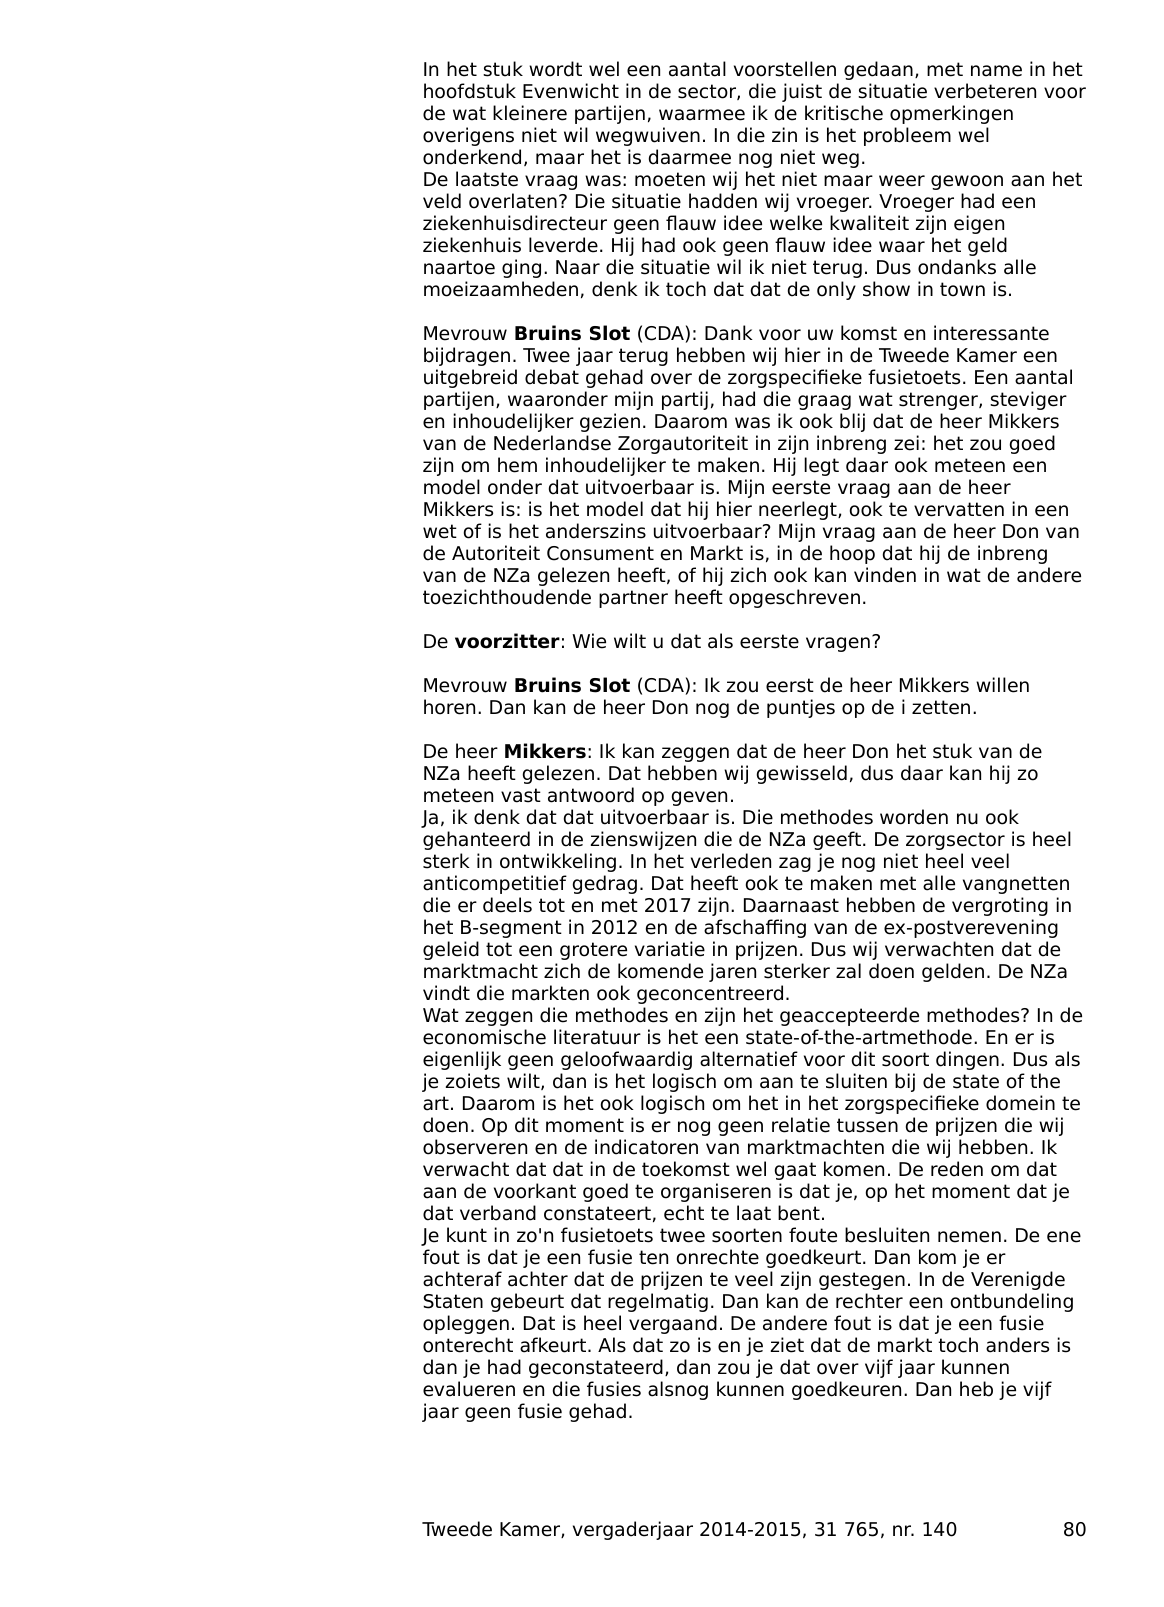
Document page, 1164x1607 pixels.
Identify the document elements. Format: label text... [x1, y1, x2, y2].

text De laatste vraag was: moeten wij het niet maar weer gewoon aan het veld overlaten? Die situatie hadden wij vroeger. Vroeger had een ziekenhuisdirecteur geen flauw idee welke kwaliteit zijn eigen ziekenhuis leverde. Hij had ook geen flauw idee waar het geld naartoe ging. Naar die situatie wil ik niet terug. Dus ondanks alle moeizaamheden, denk ik toch dat dat de only show in town is. [422, 169, 1087, 301]
text Mevrouw Bruins Slot (CDA): Dank voor uw komst en interessante bijdragen. Twee jaar terug hebben wij hier in de Tweede Kamer een uitgebreid debat gehad over de zorgspecifieke fusietoets. Een aantal partijen, waaronder mijn partij, had die graag wat strenger, steviger en inhoudelijker gezien. Daarom was ik ook blij dat de heer Mikkers van de Nederlandse Zorgautoriteit in zijn inbreng zei: het zou goed zijn om hem inhoudelijker te maken. Hij legt daar ook meteen een model onder dat uitvoerbaar is. Mijn eerste vraag aan de heer Mikkers is: is het model dat hij hier neerlegt, ook te vervatten in een wet of is het anderszins uitvoerbaar? Mijn vraag aan de heer Don van de Autoriteit Consument en Markt is, in de hoop dat hij de inbreng van de NZa gelezen heeft, of hij zich ook kan vinden in wat de andere toezichthoudende partner heeft opgeschreven. [422, 323, 1087, 609]
text Mevrouw Bruins Slot (CDA): Ik zou eerst de heer Mikkers willen horen. Dan kan de heer Don nog de puntjes op de i zetten. [422, 675, 1087, 719]
text De heer Mikkers: Ik kan zeggen dat de heer Don het stuk van de NZa heeft gelezen. Dat hebben wij gewisseld, dus daar kan hij zo meteen vast antwoord op geven. [422, 741, 1087, 807]
text Ja, ik denk dat dat uitvoerbaar is. Die methodes worden nu ook gehanteerd in de zienswijzen die de NZa geeft. De zorgsector is heel sterk in ontwikkeling. In het verleden zag je nog niet heel veel anticompetitief gedrag. Dat heeft ook te maken met alle vangnetten die er deels tot en met 2017 zijn. Daarnaast hebben de vergroting in het B-segment in 2012 en de afschaffing van de ex-postverevening geleid tot een grotere variatie in prijzen. Dus wij verwachten dat de marktmacht zich de komende jaren sterker zal doen gelden. De NZa vindt die markten ook geconcentreerd. [422, 807, 1087, 1005]
text In het stuk wordt wel een aantal voorstellen gedaan, met name in het hoofdstuk Evenwicht in de sector, die juist de situatie verbeteren voor de wat kleinere partijen, waarmee ik de kritische opmerkingen overigens niet wil wegwuiven. In die zin is het probleem wel onderkend, maar het is daarmee nog niet weg. [422, 59, 1087, 169]
text De voorzitter: Wie wilt u dat als eerste vragen? [422, 631, 1087, 653]
text Wat zeggen die methodes en zijn het geaccepteerde methodes? In de economische literatuur is het een state-of-the-artmethode. En er is eigenlijk geen geloofwaardig alternatief voor dit soort dingen. Dus als je zoiets wilt, dan is het logisch om aan te sluiten bij de state of the art. Daarom is het ook logisch om het in het zorgspecifieke domein te doen. Op dit moment is er nog geen relatie tussen de prijzen die wij observeren en de indicatoren van marktmachten die wij hebben. Ik verwacht dat dat in de toekomst wel gaat komen. De reden om dat aan de voorkant goed te organiseren is dat je, op het moment dat je dat verband constateert, echt te laat bent. [422, 1005, 1087, 1225]
text Je kunt in zo'n fusietoets twee soorten foute besluiten nemen. De ene fout is dat je een fusie ten onrechte goedkeurt. Dan kom je er achteraf achter dat de prijzen te veel zijn gestegen. In de Verenigde Staten gebeurt dat regelmatig. Dan kan de rechter een ontbundeling opleggen. Dat is heel vergaand. De andere fout is dat je een fusie onterecht afkeurt. Als dat zo is en je ziet dat de markt toch anders is dan je had geconstateerd, dan zou je dat over vijf jaar kunnen evalueren en die fusies alsnog kunnen goedkeuren. Dan heb je vijf jaar geen fusie gehad. [422, 1225, 1087, 1423]
